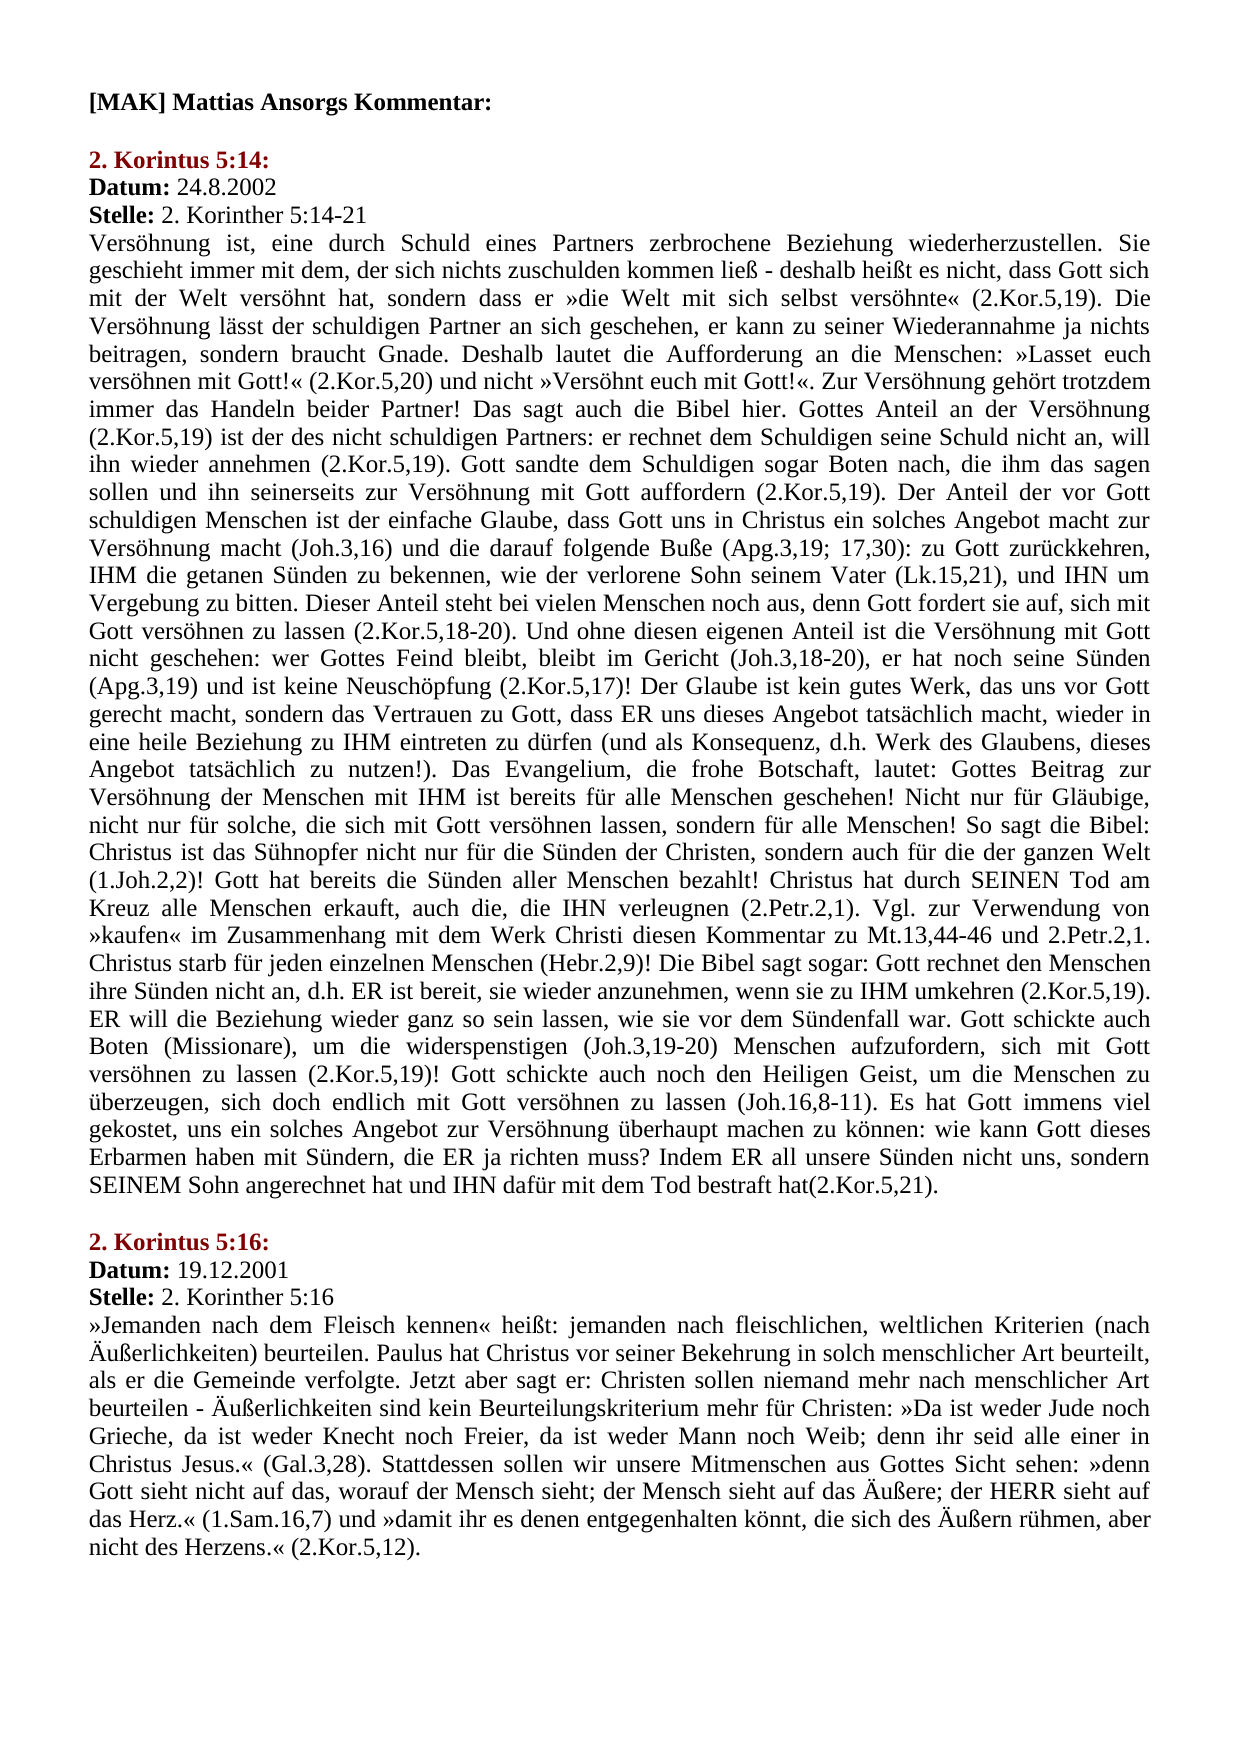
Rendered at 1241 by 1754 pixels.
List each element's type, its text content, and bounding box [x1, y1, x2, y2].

text 2. Korintus 5:14: [88, 146, 1152, 173]
text Datum: 19.12.2001 Stelle: 2. Korinther 5:16 »Jemanden nach dem Fleisch kennen« heißt: jemanden nach fleischlichen, weltlichen Kriterien (nach Äußerlichkeiten) beurteilen. Paulus hat Christus vor seiner Bekehrung in solch menschlicher Art beurteilt, als er die Gemeinde verfolgte. Jetzt aber sagt er: Christen sollen niemand mehr nach menschlicher Art beurteilen - Äußerlichkeiten sind kein Beurteilungskriterium mehr für Christen: »Da ist weder Jude noch Grieche, da ist weder Knecht noch Freier, da ist weder Mann noch Weib; denn ihr seid alle einer in Christus Jesus.« (Gal.3,28). Stattdessen sollen wir unsere Mitmenschen aus Gottes Sicht sehen: »denn Gott sieht nicht auf das, worauf der Mensch sieht; der Mensch sieht auf das Äußere; der HERR sieht auf das Herz.« (1.Sam.16,7) und »damit ihr es denen entgegenhalten könnt, die sich des Äußern rühmen, aber nicht des Herzens.« (2.Kor.5,12). [88, 1256, 1152, 1561]
text Datum: 24.8.2002 Stelle: 2. Korinther 5:14-21 Versöhnung ist, eine durch Schuld eines Partners zerbrochene Beziehung wiederherzustellen. Sie geschieht immer mit dem, der sich nichts zuschulden kommen ließ - deshalb heißt es nicht, dass Gott sich mit der Welt versöhnt hat, sondern dass er »die Welt mit sich selbst versöhnte« (2.Kor.5,19). Die Versöhnung lässt der schuldigen Partner an sich geschehen, er kann zu seiner Wiederannahme ja nichts beitragen, sondern braucht Gnade. Deshalb lautet die Aufforderung an die Menschen: »Lasset euch versöhnen mit Gott!« (2.Kor.5,20) und nicht »Versöhnt euch mit Gott!«. Zur Versöhnung gehört trotzdem immer das Handeln beider Partner! Das sagt auch die Bibel hier. Gottes Anteil an der Versöhnung (2.Kor.5,19) ist der des nicht schuldigen Partners: er rechnet dem Schuldigen seine Schuld nicht an, will ihn wieder annehmen (2.Kor.5,19). Gott sandte dem Schuldigen sogar Boten nach, die ihm das sagen sollen und ihn seinerseits zur Versöhnung mit Gott auffordern (2.Kor.5,19). Der Anteil der vor Gott schuldigen Menschen ist der einfache Glaube, dass Gott uns in Christus ein solches Angebot macht zur Versöhnung macht (Joh.3,16) und die darauf folgende Buße (Apg.3,19; 17,30): zu Gott zurückkehren, IHM die getanen Sünden zu bekennen, wie der verlorene Sohn seinem Vater (Lk.15,21), und IHN um Vergebung zu bitten. Dieser Anteil steht bei vielen Menschen noch aus, denn Gott fordert sie auf, sich mit Gott versöhnen zu lassen (2.Kor.5,18-20). Und ohne diesen eigenen Anteil ist die Versöhnung mit Gott nicht geschehen: wer Gottes Feind bleibt, bleibt im Gericht (Joh.3,18-20), er hat noch seine Sünden (Apg.3,19) und ist keine Neuschöpfung (2.Kor.5,17)! Der Glaube ist kein gutes Werk, das uns vor Gott gerecht macht, sondern das Vertrauen zu Gott, dass ER uns dieses Angebot tatsächlich macht, wieder in eine heile Beziehung zu IHM eintreten zu dürfen (und als Konsequenz, d.h. Werk des Glaubens, dieses Angebot tatsächlich zu nutzen!). Das Evangelium, die frohe Botschaft, lautet: Gottes Beitrag zur Versöhnung der Menschen mit IHM ist bereits für alle Menschen geschehen! Nicht nur für Gläubige, nicht nur für solche, die sich mit Gott versöhnen lassen, sondern für alle Menschen! So sagt die Bibel: Christus ist das Sühnopfer nicht nur für die Sünden der Christen, sondern auch für die der ganzen Welt (1.Joh.2,2)! Gott hat bereits die Sünden aller Menschen bezahlt! Christus hat durch SEINEN Tod am Kreuz alle Menschen erkauft, auch die, die IHN verleugnen (2.Petr.2,1). Vgl. zur Verwendung von »kaufen« im Zusammenhang mit dem Werk Christi diesen Kommentar zu Mt.13,44-46 und 2.Petr.2,1. Christus starb für jeden einzelnen Menschen (Hebr.2,9)! Die Bibel sagt sogar: Gott rechnet den Menschen ihre Sünden nicht an, d.h. ER ist bereit, sie wieder anzunehmen, wenn sie zu IHM umkehren (2.Kor.5,19). ER will die Beziehung wieder ganz so sein lassen, wie sie vor dem Sündenfall war. Gott schickte auch Boten (Missionare), um die widerspenstigen (Joh.3,19-20) Menschen aufzufordern, sich mit Gott versöhnen zu lassen (2.Kor.5,19)! Gott schickte auch noch den Heiligen Geist, um die Menschen zu überzeugen, sich doch endlich mit Gott versöhnen zu lassen (Joh.16,8-11). Es hat Gott immens viel gekostet, uns ein solches Angebot zur Versöhnung überhaupt machen zu können: wie kann Gott dieses Erbarmen haben mit Sündern, die ER ja richten muss? Indem ER all unsere Sünden nicht uns, sondern SEINEM Sohn angerechnet hat und IHN dafür mit dem Tod bestraft hat(2.Kor.5,21). [88, 173, 1152, 1199]
text 2. Korintus 5:16: [88, 1228, 1152, 1256]
text [MAK] Mattias Ansorgs Kommentar: [88, 88, 1152, 116]
